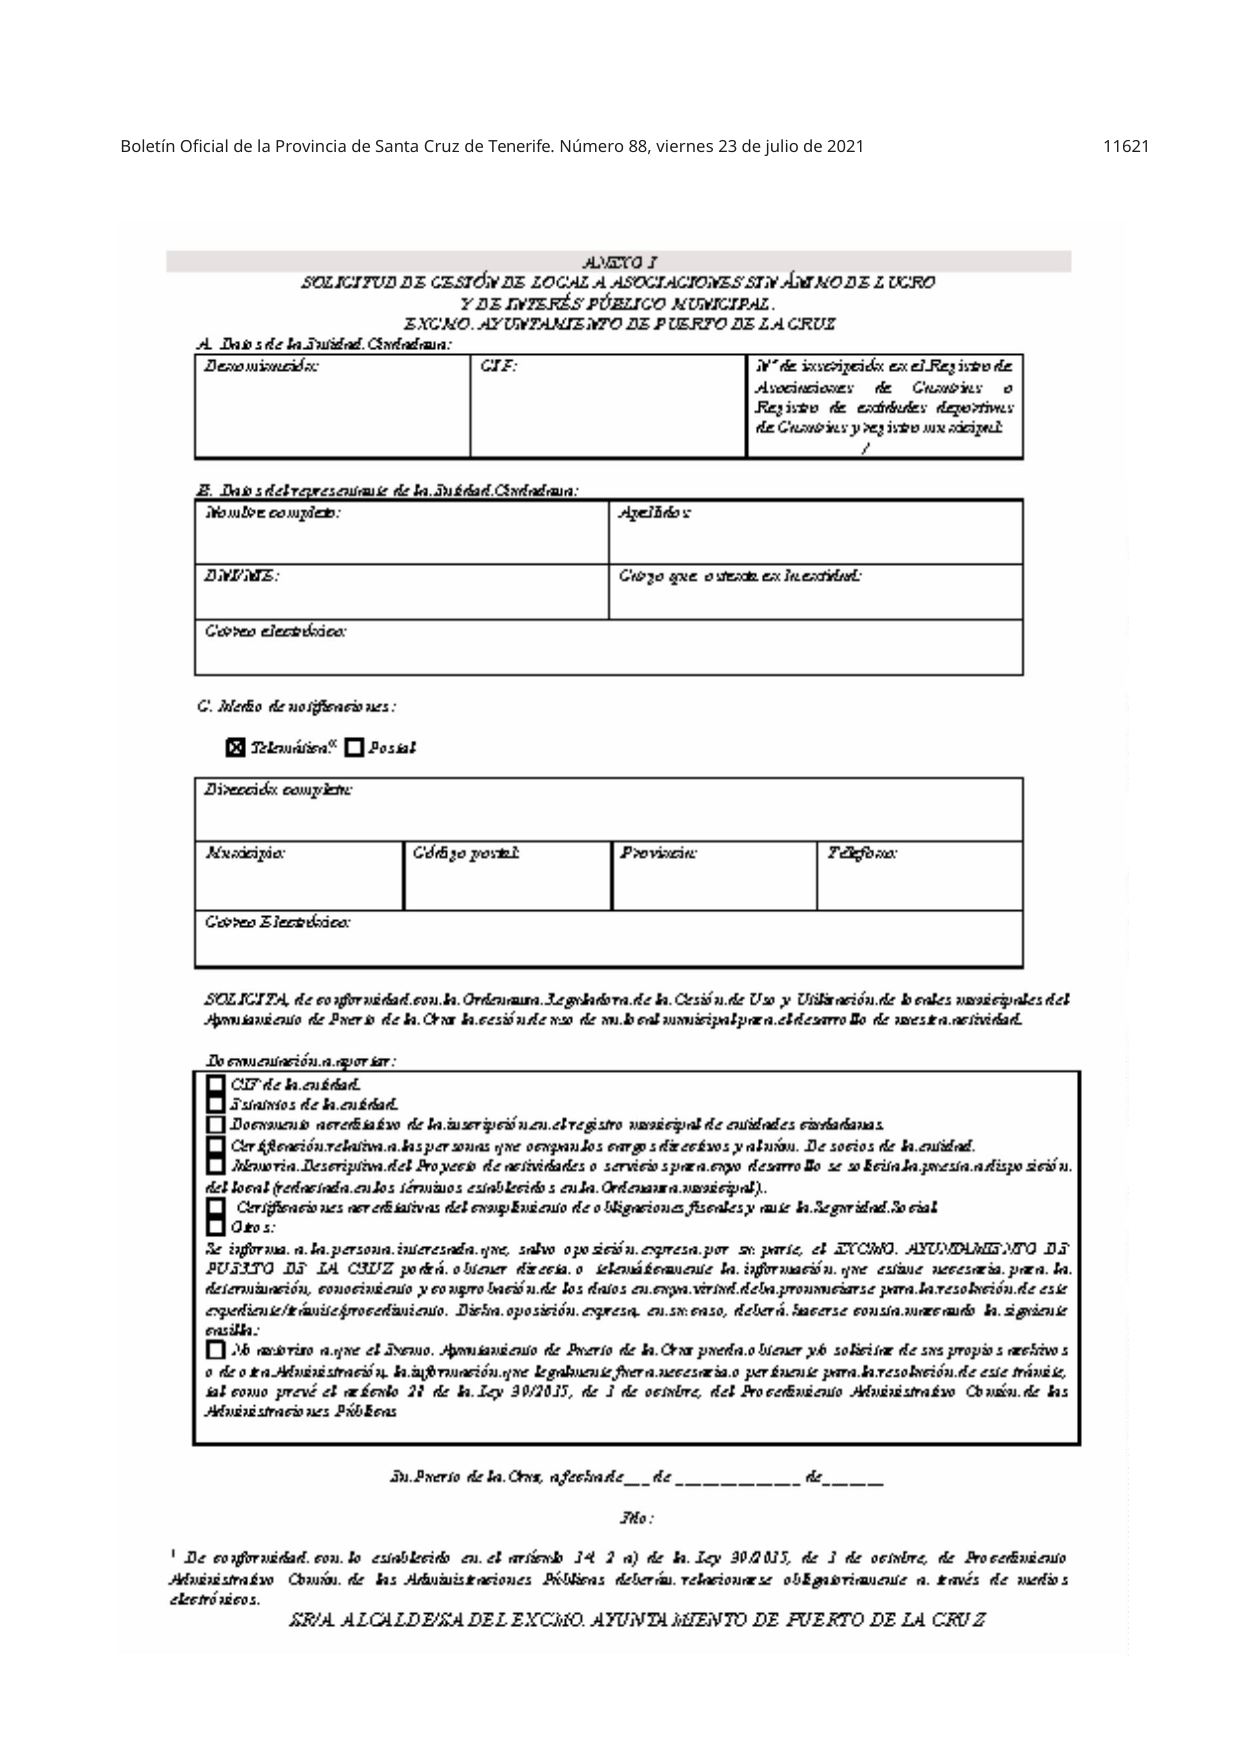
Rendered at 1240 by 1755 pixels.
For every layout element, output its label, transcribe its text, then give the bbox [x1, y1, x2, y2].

text Boletín Oficial de la Provincia de Santa Cruz de Tenerife. Número 88, viernes 23 de julio de 2021 11621 [120, 136, 1229, 156]
